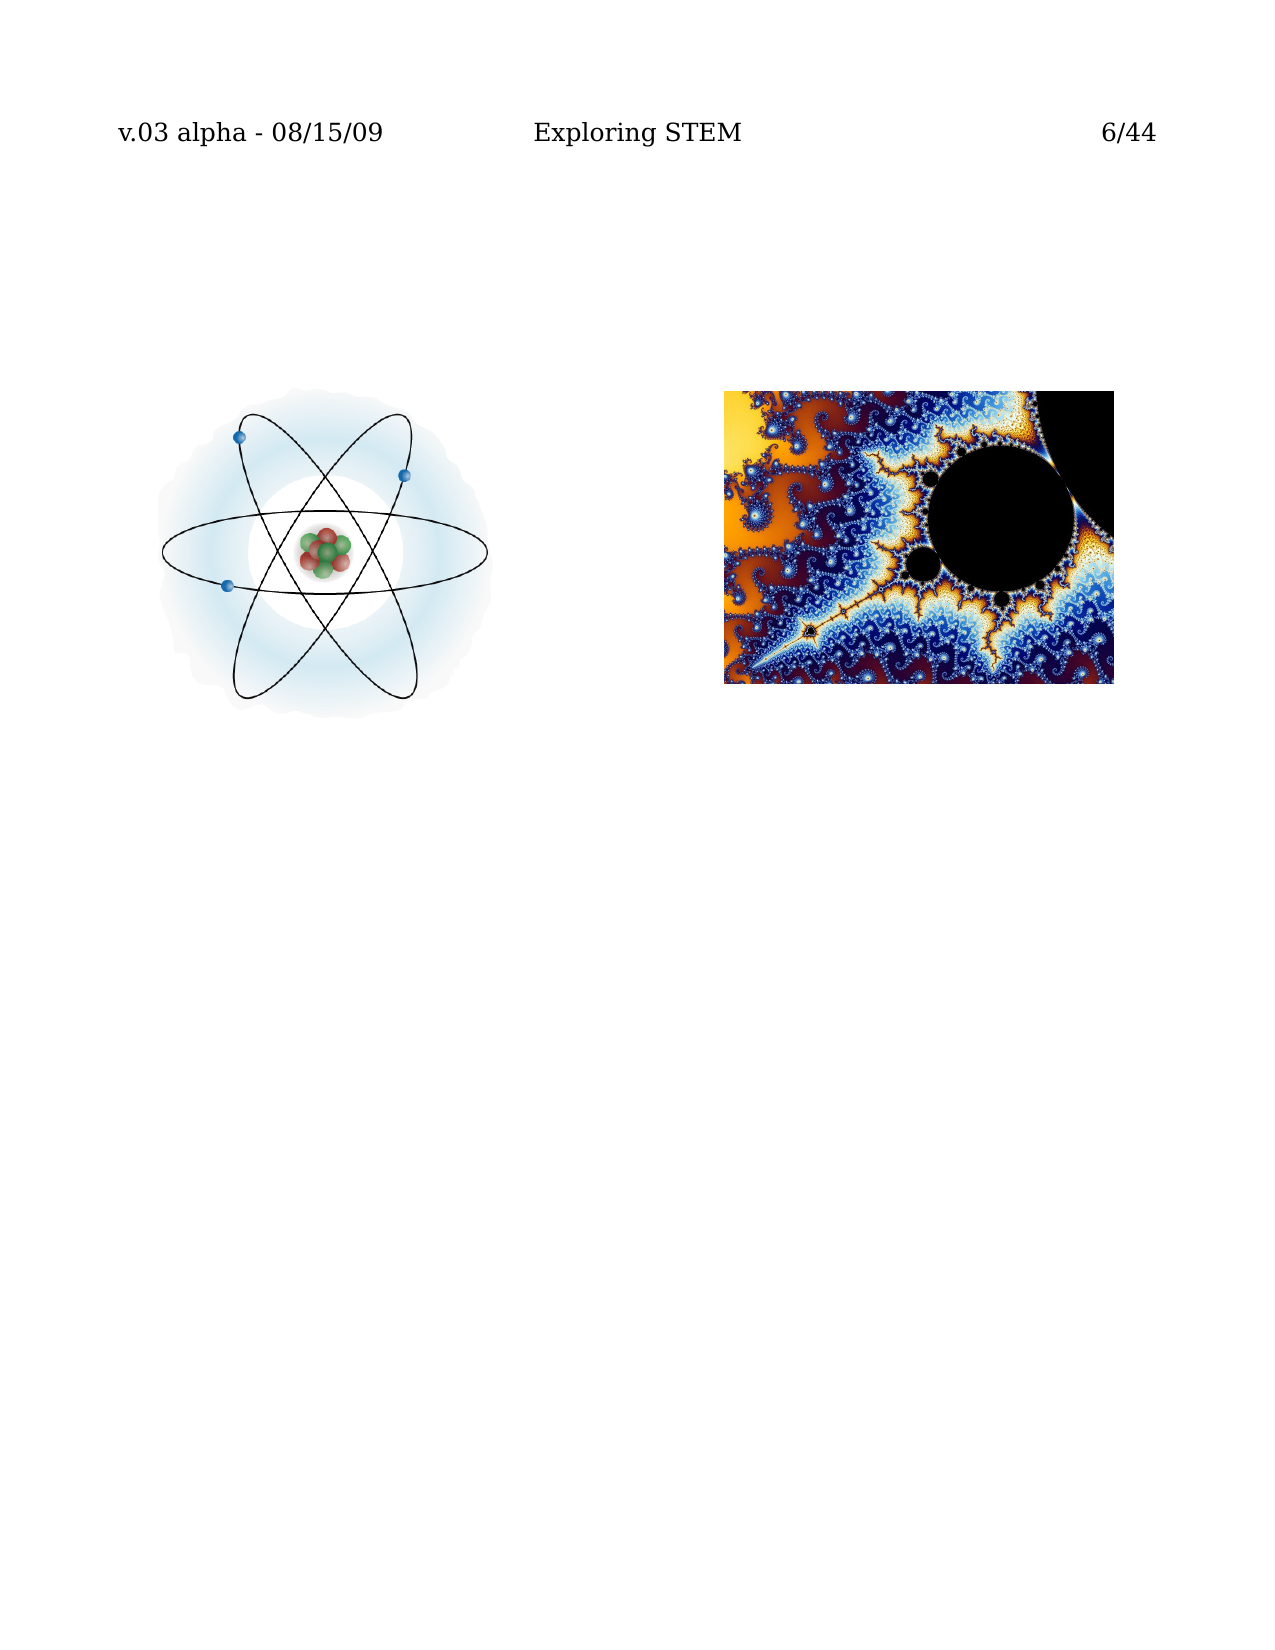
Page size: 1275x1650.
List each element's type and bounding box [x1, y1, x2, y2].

picture [155, 383, 494, 721]
picture [724, 391, 1114, 684]
